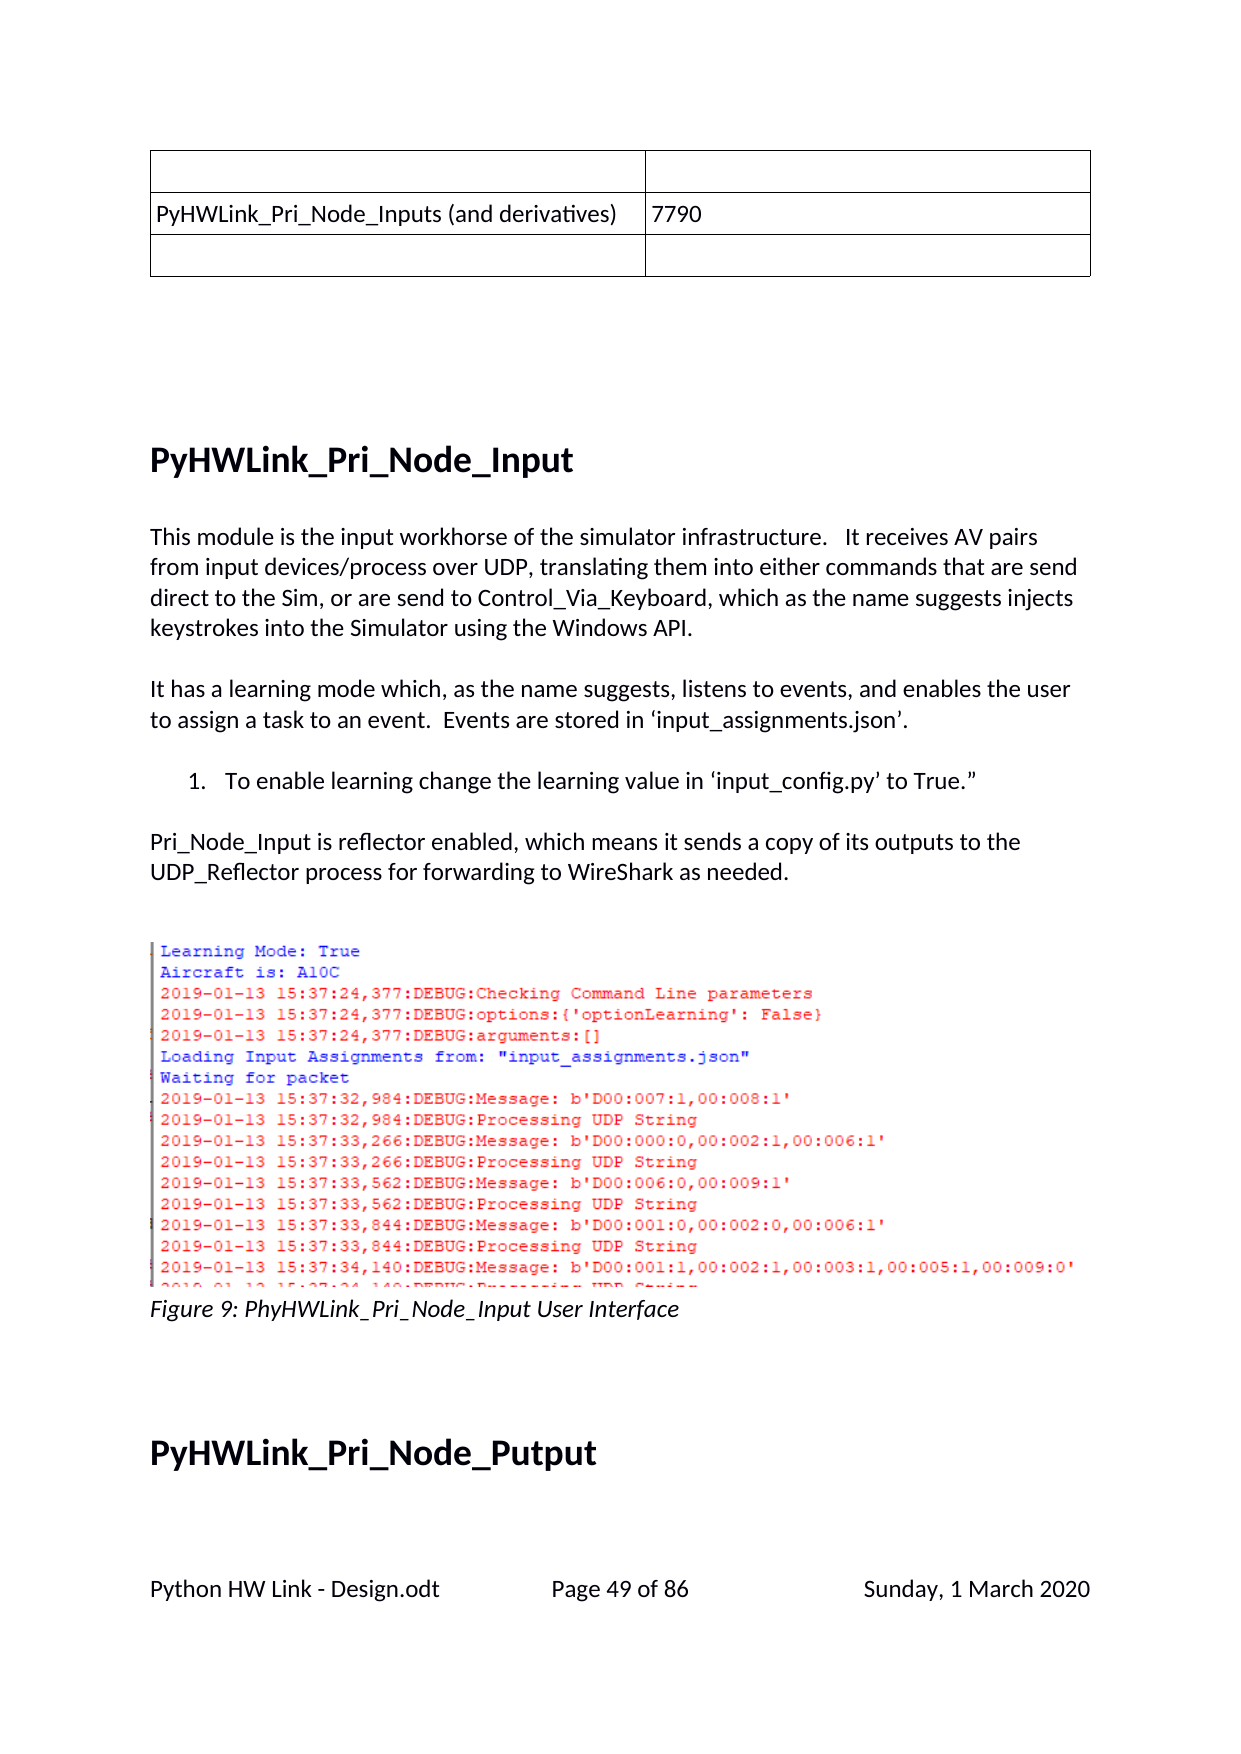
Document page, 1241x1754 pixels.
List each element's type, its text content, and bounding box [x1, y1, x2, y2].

subtitle PyHWLink_Pri_Node_Input [150, 436, 1090, 482]
table_cell [646, 151, 1090, 192]
table_cell [151, 151, 645, 192]
text Pri_Node_Input is reflector enabled, which means it sends a copy of its outputs to the UDP_Reflector process for forwarding to WireShark as needed. [150, 826, 1090, 887]
subtitle PyHWLink_Pri_Node_Putput [150, 1428, 1090, 1474]
table_cell PyHWLink_Pri_Node_Inputs (and derivatives) [151, 193, 645, 234]
text This module is the input workhorse of the simulator infrastructure. It receives AV pairs from input devices/process over UDP, translating them into either commands that are send direct to the Sim, or are send to Control_Via_Keyboard, which as the name suggests injects keystrokes into the Simulator using the Windows API. [150, 521, 1090, 643]
picture [150, 942, 1091, 1287]
text It has a learning mode which, as the name suggests, listens to events, and enables the user to assign a task to an event. Events are stored in ‘input_assignments.json’. [150, 673, 1090, 734]
text Figure 9: PhyHWLink_Pri_Node_Input User Interface [150, 1287, 1090, 1324]
list To enable learning change the learning value in ‘input_config.py’ to True.” [187, 765, 1090, 795]
table_cell [646, 235, 1090, 276]
table_cell 7790 [646, 193, 1090, 234]
table_cell [151, 235, 645, 276]
